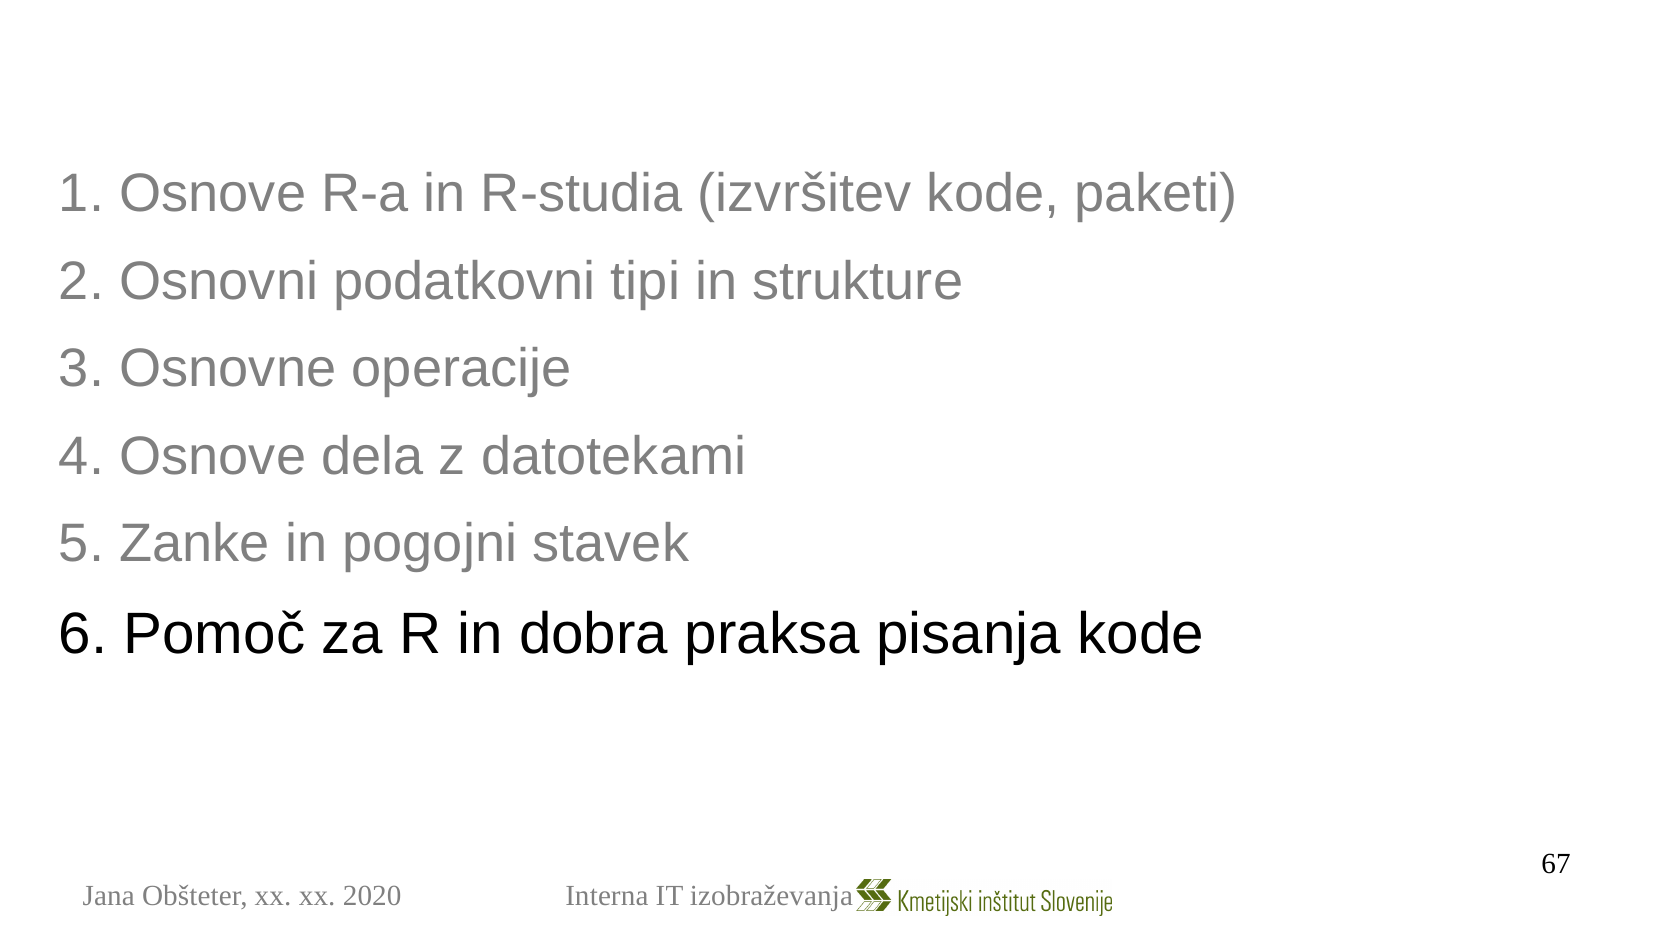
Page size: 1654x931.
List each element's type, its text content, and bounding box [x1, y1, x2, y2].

list 1. Osnove R-a in R-studia (izvršitev kode, paketi) 2. Osnovni podatkovni tipi in strukture 3. Osnovne operacije 4. Osnove dela z datotekami 5. Zanke in pogojni stavek 6. Pomoč za R in dobra praksa pisanja kode [59, 153, 1619, 815]
picture [856, 879, 1112, 916]
